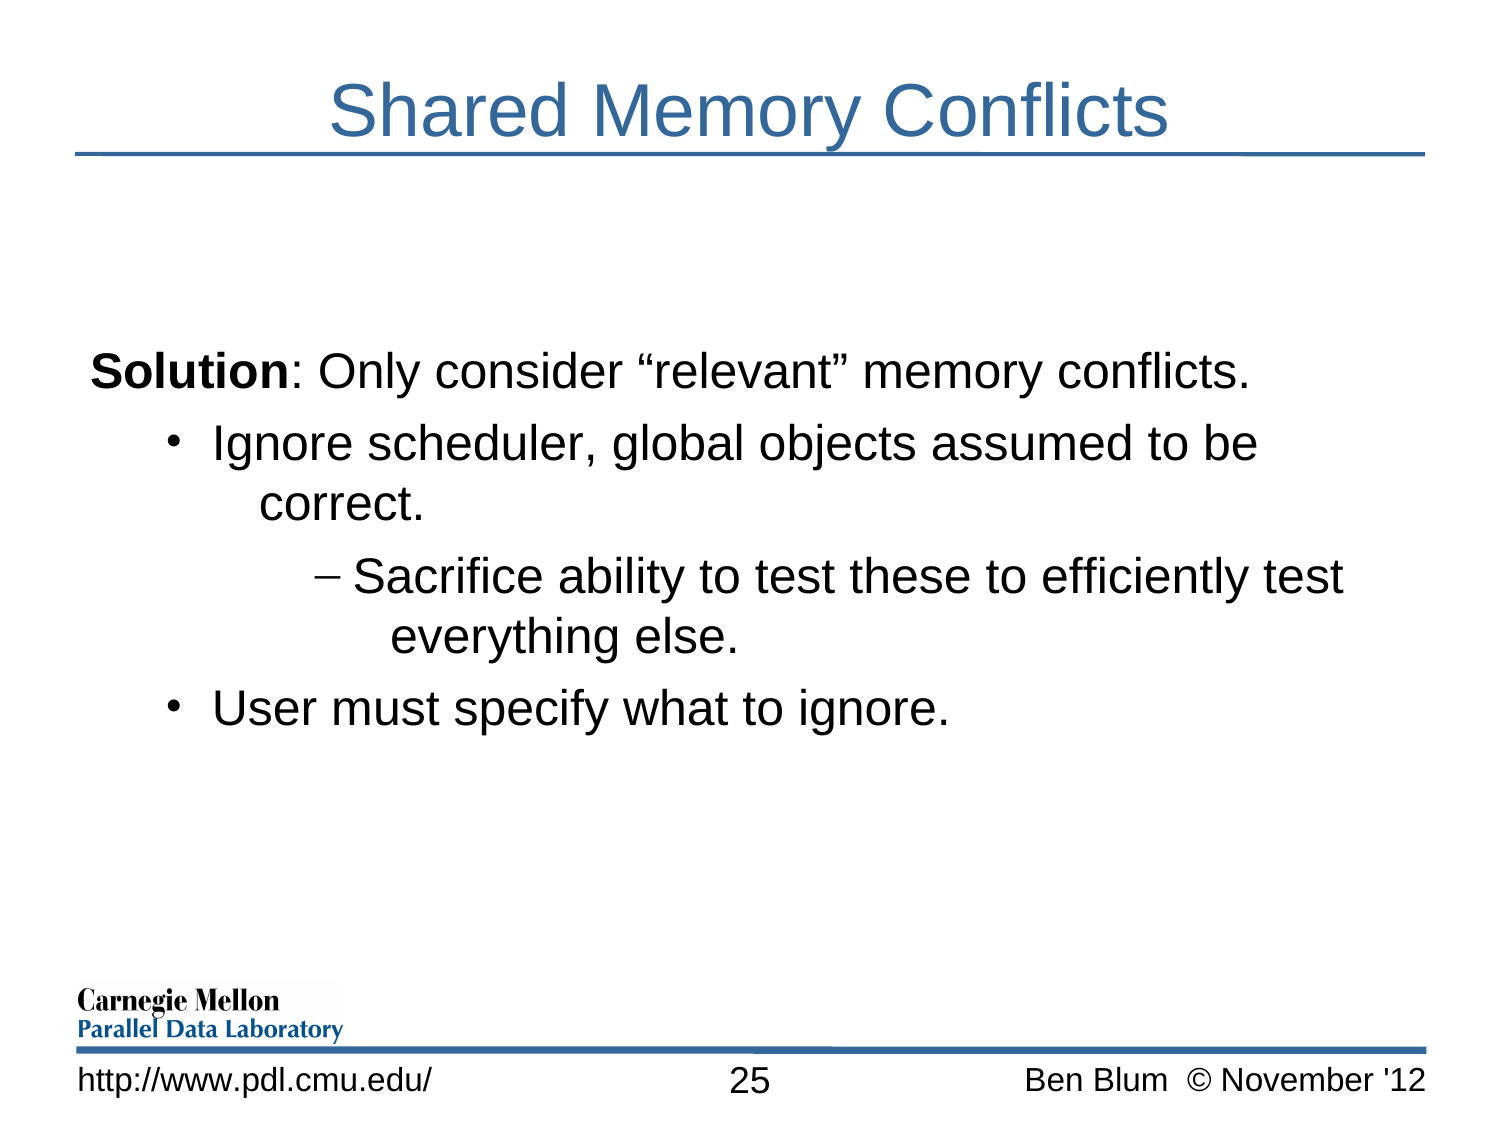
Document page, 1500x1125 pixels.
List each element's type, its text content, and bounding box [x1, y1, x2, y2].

list Solution: Only consider “relevant” memory conflicts. Ignore scheduler, global objects assumed to be correct. Sacrifice ability to test these to efficiently test everything else. User must specify what to ignore. [75, 187, 1426, 856]
picture [77, 979, 343, 1044]
title Shared Memory Conflicts [112, 50, 1388, 163]
